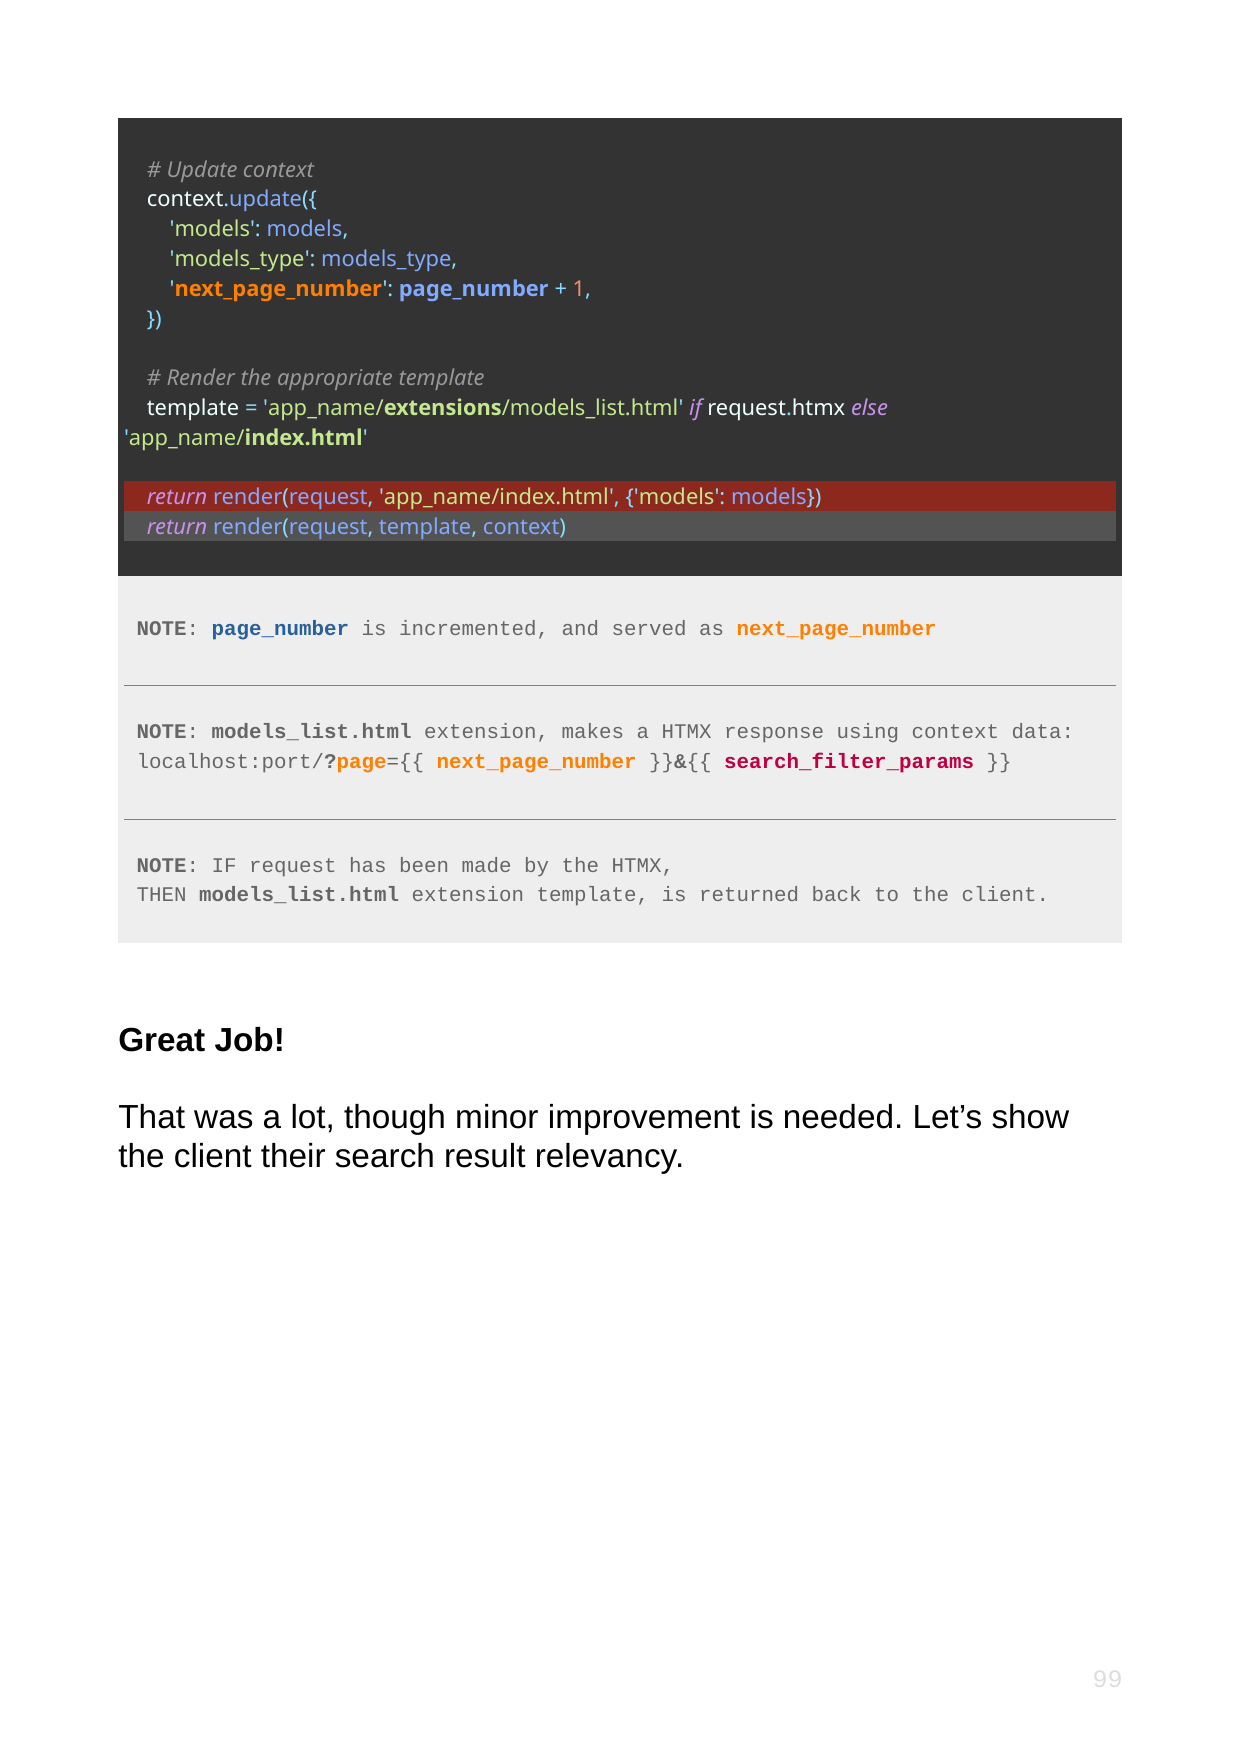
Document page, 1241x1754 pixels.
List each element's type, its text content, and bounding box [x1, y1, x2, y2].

text Great Job! [118, 1020, 1122, 1059]
text That was a lot, though minor improvement is needed. Let’s show the client their search result relevancy. [118, 1097, 1122, 1174]
table_cell NOTE: page_number is incremented, and served as next_page_number NOTE: models_list.html extension, makes a HTMX response using context data: localhost:port/?page={{ next_page_number }}&{{ search_filter_params }} NOTE: IF request has been made by the HTMX, THEN models_list.html extension template, is returned back to the client. [118, 576, 1122, 943]
table_header # Update context context.update({ 'models': models, 'models_type': models_type, 'next_page_number': page_number + 1, }) # Render the appropriate template template = 'app_name/extensions/models_list.html' if request.htmx else 'app_name/index.html' return render(request, 'app_name/index.html', {'models': models}) return render(request, template, context) [118, 118, 1122, 576]
